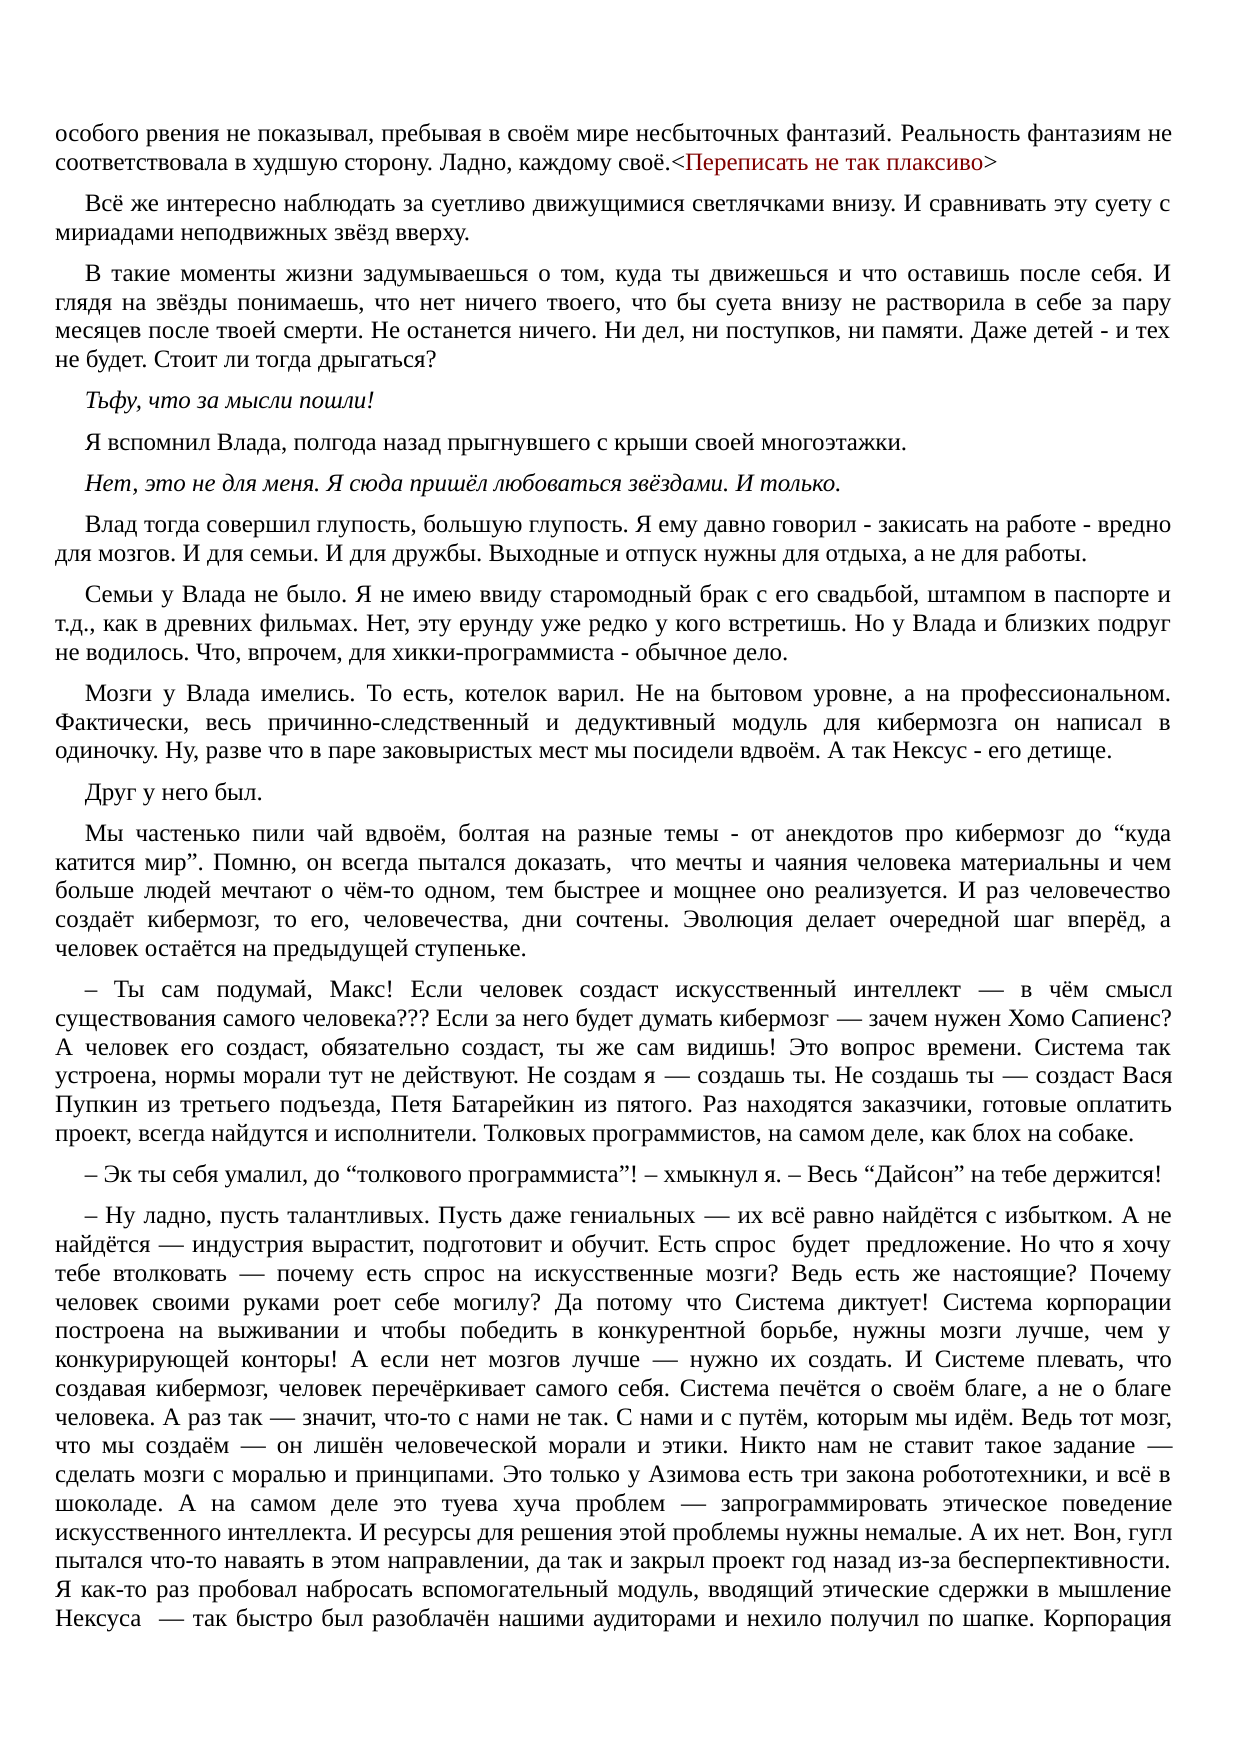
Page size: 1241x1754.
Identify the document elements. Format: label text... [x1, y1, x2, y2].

text Я вспомнил Влада, полгода назад прыгнувшего с крыши своей многоэтажки. [55, 427, 1172, 456]
text Друг у него был. [55, 777, 1172, 806]
text – Ты сам подумай, Макс! Если человек создаст искусственный интеллект — в чём смысл существования самого человека??? Если за него будет думать кибермозг — зачем нужен Хомо Сапиенс? А человек его создаст, обязательно создаст, ты же сам видишь! Это вопрос времени. Система так устроена, нормы морали тут не действуют. Не создам я — создашь ты. Не создашь ты — создаст Вася Пупкин из третьего подъезда, Петя Батарейкин из пятого. Раз находятся заказчики, готовые оплатить проект, всегда найдутся и исполнители. Толковых программистов, на самом деле, как блох на собаке. [55, 974, 1172, 1147]
text Нет, это не для меня. Я сюда пришёл любоваться звёздами. И только. [55, 468, 1172, 497]
text Тьфу, что за мысли пошли! [55, 386, 1172, 414]
text Семьи у Влада не было. Я не имею ввиду старомодный брак с его свадьбой, штампом в паспорте и т.д., как в древних фильмах. Нет, эту ерунду уже редко у кого встретишь. Но у Влада и близких подруг не водилось. Что, впрочем, для хикки-программиста - обычное дело. [55, 579, 1172, 666]
text особого рвения не показывал, пребывая в своём мире несбыточных фантазий. Реальность фантазиям не соответствовала в худшую сторону. Ладно, каждому своё.<Переписать не так плаксиво> [55, 118, 1172, 176]
text Мозги у Влада имелись. То есть, котелок варил. Не на бытовом уровне, а на профессиональном. Фактически, весь причинно-следственный и дедуктивный модуль для кибермозга он написал в одиночку. Ну, разве что в паре заковыристых мест мы посидели вдвоём. А так Нексус - его детище. [55, 678, 1172, 764]
text В такие моменты жизни задумываешься о том, куда ты движешься и что оставишь после себя. И глядя на звёзды понимаешь, что нет ничего твоего, что бы суета внизу не растворила в себе за пару месяцев после твоей смерти. Не останется ничего. Ни дел, ни поступков, ни памяти. Даже детей - и тех не будет. Стоит ли тогда дрыгаться? [55, 258, 1172, 373]
text Влад тогда совершил глупость, большую глупость. Я ему давно говорил - закисать на работе - вредно для мозгов. И для семьи. И для дружбы. Выходные и отпуск нужны для отдыха, а не для работы. [55, 509, 1172, 567]
text – Ну ладно, пусть талантливых. Пусть даже гениальных — их всё равно найдётся с избытком. А не найдётся — индустрия вырастит, подготовит и обучит. Есть спрос будет предложение. Но что я хочу тебе втолковать — почему есть спрос на искусственные мозги? Ведь есть же настоящие? Почему человек своими руками роет себе могилу? Да потому что Система диктует! Система корпорации построена на выживании и чтобы победить в конкурентной борьбе, нужны мозги лучше, чем у конкурирующей конторы! А если нет мозгов лучше — нужно их создать. И Системе плевать, что создавая кибермозг, человек перечёркивает самого себя. Система печётся о своём благе, а не о благе человека. А раз так — значит, что-то с нами не так. С нами и с путём, которым мы идём. Ведь тот мозг, что мы создаём — он лишён человеческой морали и этики. Никто нам не ставит такое задание — сделать мозги с моралью и принципами. Это только у Азимова есть три закона робототехники, и всё в шоколаде. А на самом деле это туева хуча проблем — запрограммировать этическое поведение искусственного интеллекта. И ресурсы для решения этой проблемы нужны немалые. А их нет. Вон, гугл пытался что-то наваять в этом направлении, да так и закрыл проект год назад из-за бесперпективности. Я как-то раз пробовал набросать вспомогательный модуль, вводящий этические сдержки в мышление Нексуса — так быстро был разоблачён нашими аудиторами и нехило получил по шапке. Корпорация [55, 1201, 1172, 1632]
text Всё же интересно наблюдать за суетливо движущимися светлячками внизу. И сравнивать эту суету с мириадами неподвижных звёзд вверху. [55, 188, 1172, 246]
text Мы частенько пили чай вдвоём, болтая на разные темы - от анекдотов про кибермозг до “куда катится мир”. Помню, он всегда пытался доказать, что мечты и чаяния человека материальны и чем больше людей мечтают о чём-то одном, тем быстрее и мощнее оно реализуется. И раз человечество создаёт кибермозг, то его, человечества, дни сочтены. Эволюция делает очередной шаг вперёд, а человек остаётся на предыдущей ступеньке. [55, 818, 1172, 962]
text – Эк ты себя умалил, до “толкового программиста”! – хмыкнул я. – Весь “Дайсон” на тебе держится! [55, 1159, 1172, 1188]
